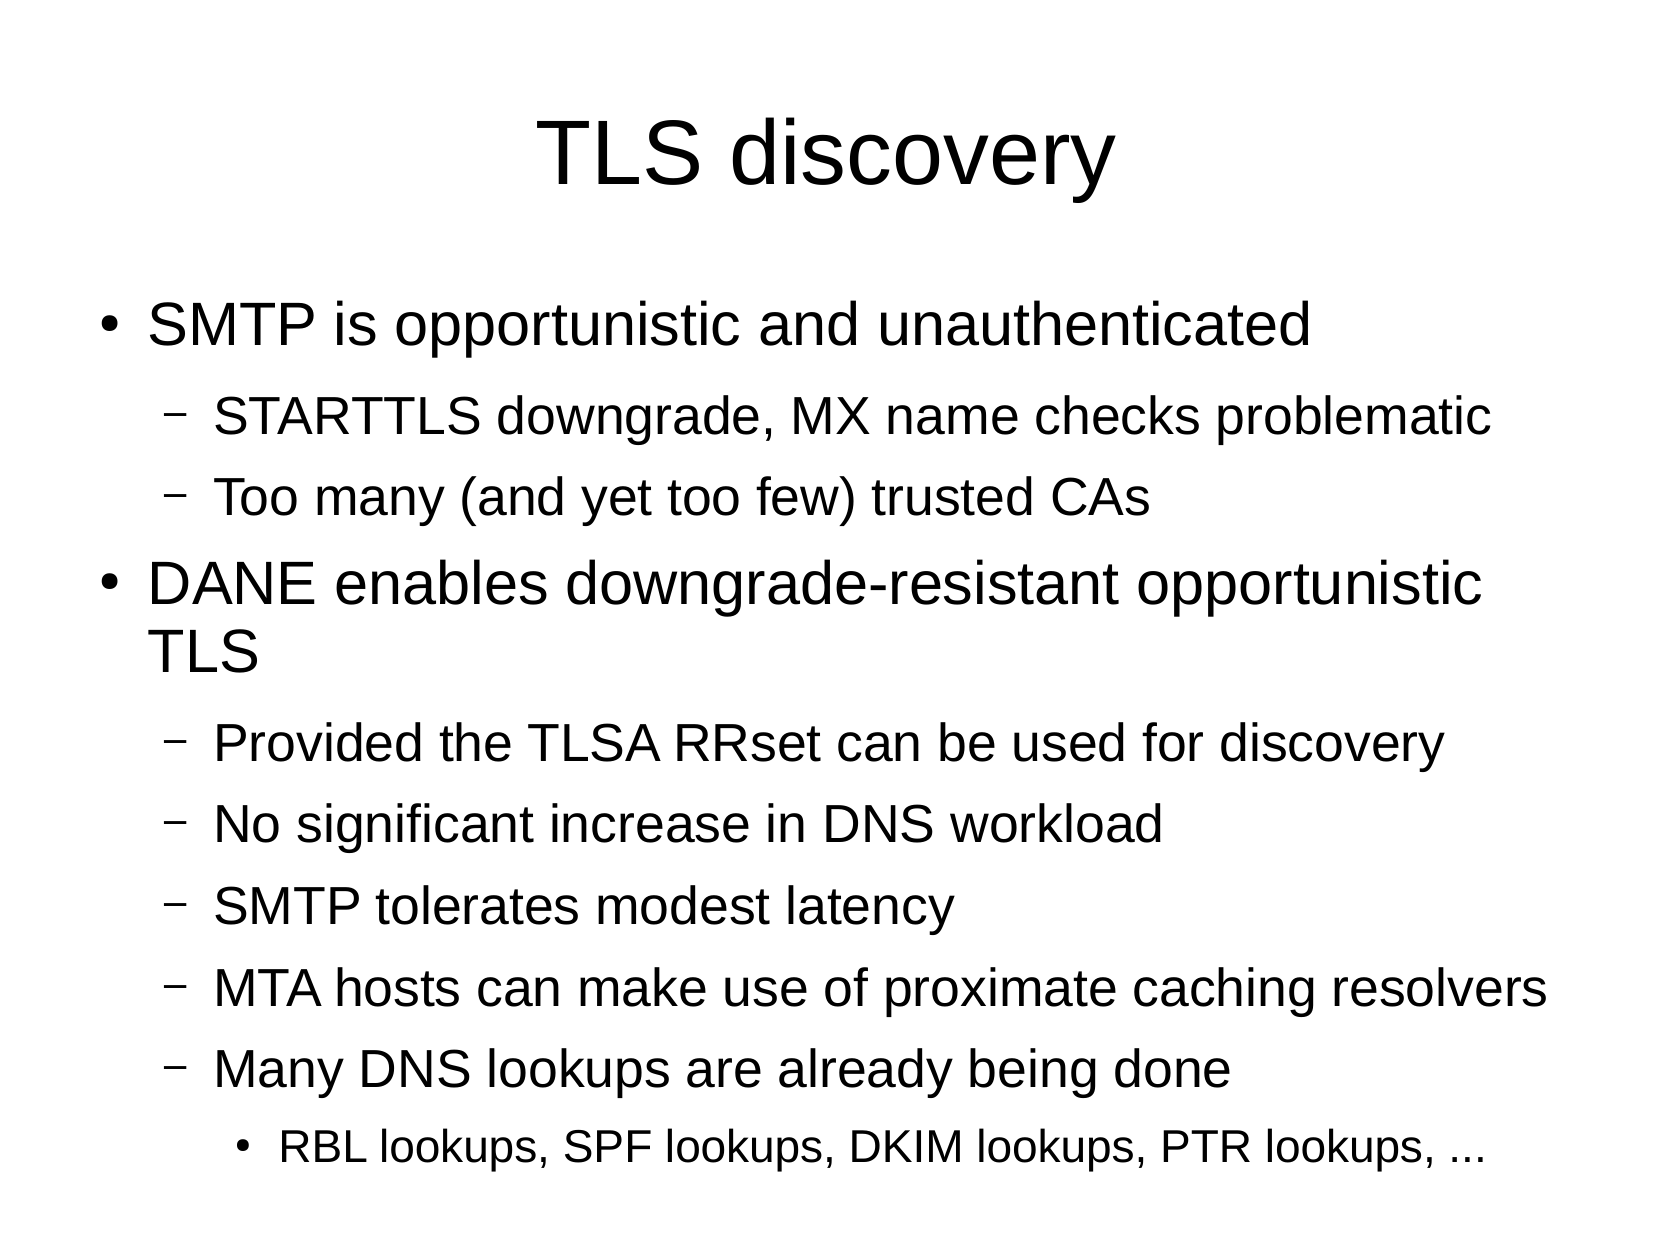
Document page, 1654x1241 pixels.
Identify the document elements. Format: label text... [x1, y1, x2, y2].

title TLS discovery [82, 49, 1571, 257]
list SMTP is opportunistic and unauthenticated STARTTLS downgrade, MX name checks problematic Too many (and yet too few) trusted CAs DANE enables downgrade-resistant opportunistic TLS Provided the TLSA RRset can be used for discovery No significant increase in DNS workload SMTP tolerates modest latency MTA hosts can make use of proximate caching resolvers Many DNS lookups are already being done RBL lookups, SPF lookups, DKIM lookups, PTR lookups, ... [82, 290, 1571, 1216]
